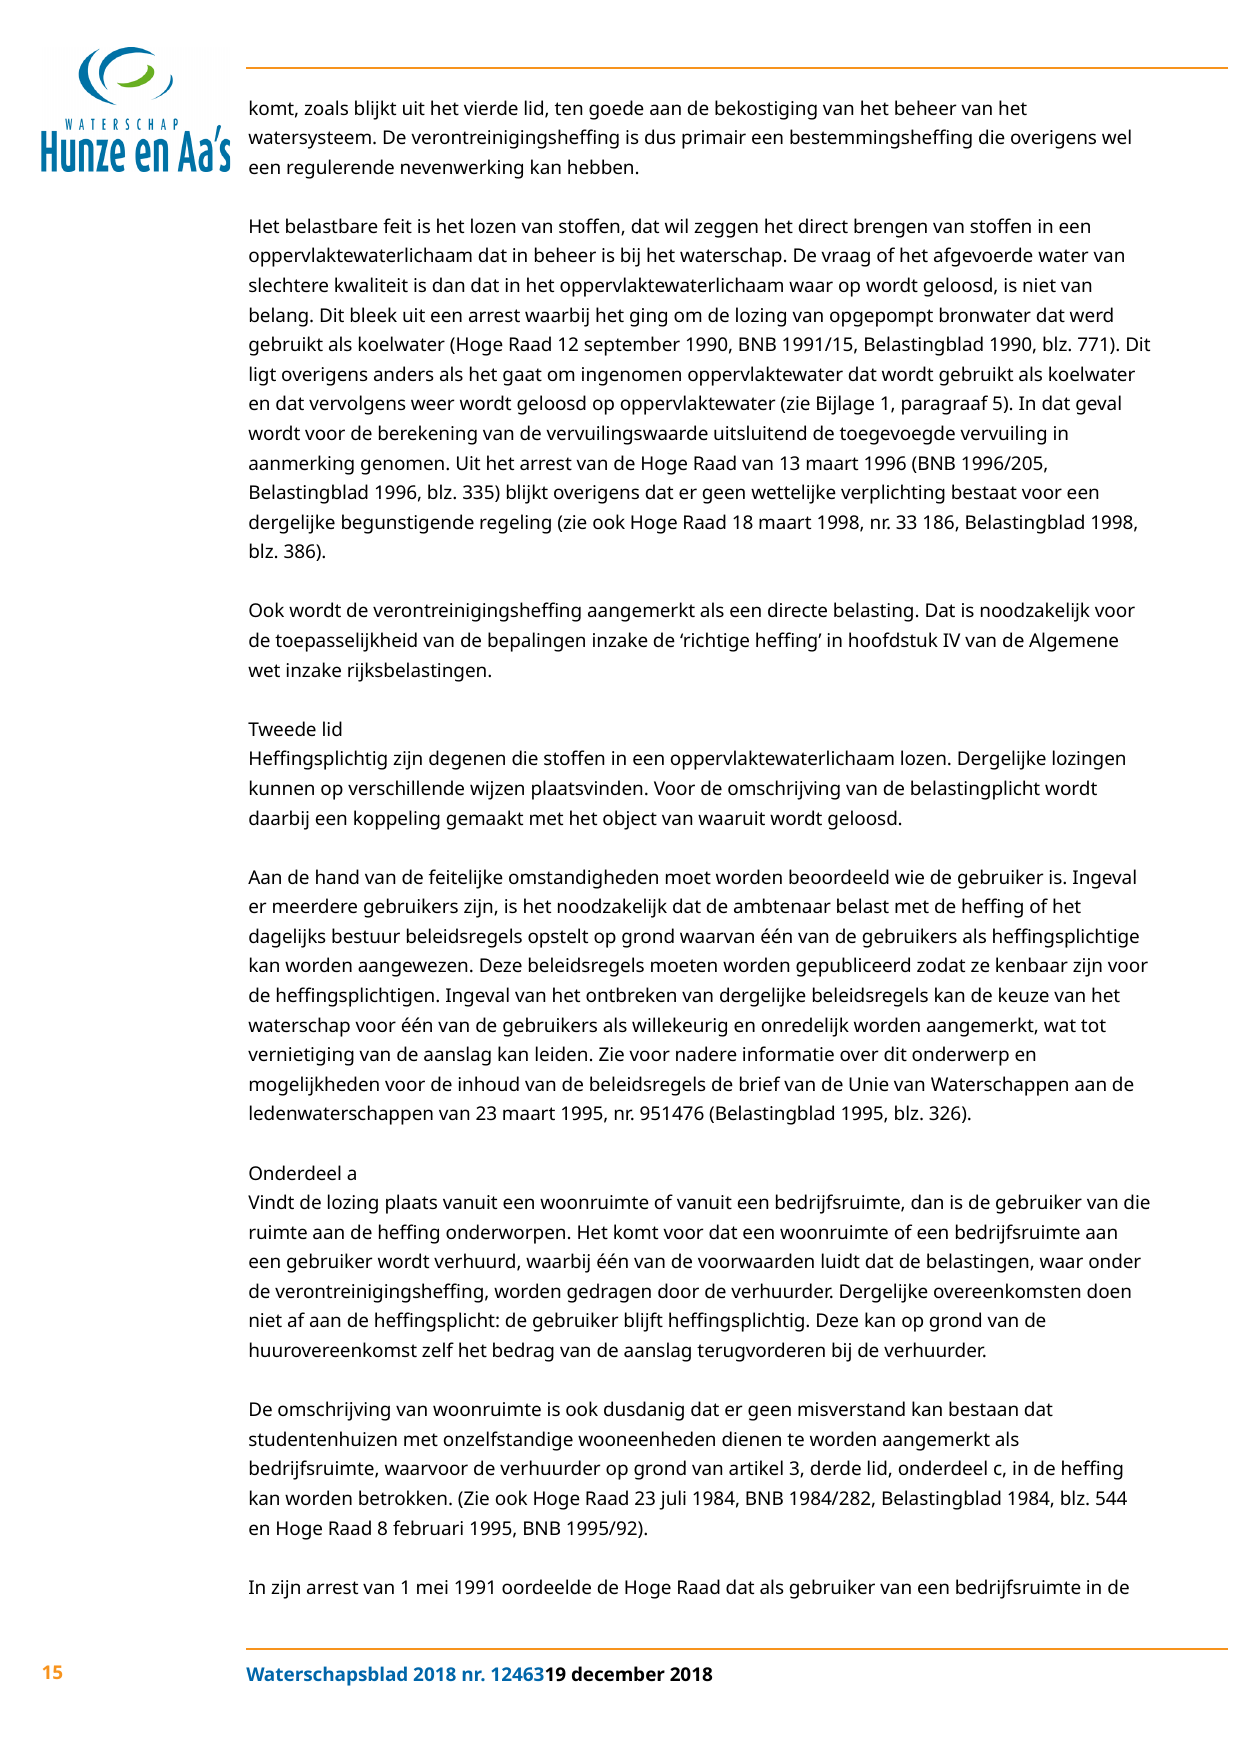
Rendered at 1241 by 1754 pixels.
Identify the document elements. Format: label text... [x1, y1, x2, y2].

text Vindt de lozing plaats vanuit een woonruimte of vanuit een bedrijfsruimte, dan is de gebruiker van die ruimte aan de heffing onderworpen. Het komt voor dat een woonruimte of een bedrijfsruimte aan een gebruiker wordt verhuurd, waarbij één van de voorwaarden luidt dat de belastingen, waar onder de verontreinigingsheffing, worden gedragen door de verhuurder. Dergelijke overeenkomsten doen niet af aan de heffingsplicht: de gebruiker blijft heffingsplichtig. Deze kan op grond van de huurovereenkomst zelf het bedrag van de aanslag terugvorderen bij de verhuurder. [248, 1189, 1152, 1363]
picture [183, 163, 191, 172]
text De omschrijving van woonruimte is ook dusdanig dat er geen misverstand kan bestaan dat studentenhuizen met onzelfstandige wooneenheden dienen te worden aangemerkt als bedrijfsruimte, waarvoor de verhuurder op grond van artikel 3, derde lid, onderdeel c, in de heffing kan worden betrokken. (Zie ook Hoge Raad 23 juli 1984, BNB 1984/282, Belastingblad 1984, blz. 544 en Hoge Raad 8 februari 1995, BNB 1995/92). [248, 1396, 1152, 1541]
text Ook wordt de verontreinigingsheffing aangemerkt als een directe belasting. Dat is noodzakelijk voor de toepasselijkheid van de bepalingen inzake de ‘richtige heffing’ in hoofdstuk IV van de Algemene wet inzake rijksbelastingen. [248, 598, 1152, 683]
text Tweede lid [248, 716, 1152, 742]
picture [47, 154, 51, 172]
text In zijn arrest van 1 mei 1991 oordeelde de Hoge Raad dat als gebruiker van een bedrijfsruimte in de [248, 1574, 1152, 1600]
text Onderdeel a [248, 1160, 1152, 1186]
text Het belastbare feit is het lozen van stoffen, dat wil zeggen het direct brengen van stoffen in een oppervlaktewaterlichaam dat in beheer is bij het waterschap. De vraag of het afgevoerde water van slechtere kwaliteit is dan dat in het oppervlaktewaterlichaam waar op wordt geloosd, is niet van belang. Dit bleek uit een arrest waarbij het ging om de lozing van opgepompt bronwater dat werd gebruikt als koelwater (Hoge Raad 12 september 1990, BNB 1991/15, Belastingblad 1990, blz. 771). Dit ligt overigens anders als het gaat om ingenomen oppervlaktewater dat wordt gebruikt als koelwater en dat vervolgens weer wordt geloosd op oppervlaktewater (zie Bijlage 1, paragraaf 5). In dat geval wordt voor de berekening van de vervuilingswaarde uitsluitend de toegevoegde vervuiling in aanmerking genomen. Uit het arrest van de Hoge Raad van 13 maart 1996 (BNB 1996/205, Belastingblad 1996, blz. 335) blijkt overigens dat er geen wettelijke verplichting bestaat voor een dergelijke begunstigende regeling (zie ook Hoge Raad 18 maart 1998, nr. 33 186, Belastingblad 1998, blz. 386). [248, 213, 1152, 564]
text Aan de hand van de feitelijke omstandigheden moet worden beoordeeld wie de gebruiker is. Ingeval er meerdere gebruikers zijn, is het noodzakelijk dat de ambtenaar belast met de heffing of het dagelijks bestuur beleidsregels opstelt op grond waarvan één van de gebruikers als heffingsplichtige kan worden aangewezen. Deze beleidsregels moeten worden gepubliceerd zodat ze kenbaar zijn voor de heffingsplichtigen. Ingeval van het ontbreken van dergelijke beleidsregels kan de keuze van het waterschap voor één van de gebruikers als willekeurig en onredelijk worden aangemerkt, wat tot vernietiging van de aanslag kan leiden. Zie voor nadere informatie over dit onderwerp en mogelijkheden voor de inhoud van de beleidsregels de brief van de Unie van Waterschappen aan de ledenwaterschappen van 23 maart 1995, nr. 951476 (Belastingblad 1995, blz. 326). [248, 864, 1152, 1126]
text komt, zoals blijkt uit het vierde lid, ten goede aan de bekostiging van het beheer van het watersysteem. De verontreinigingsheffing is dus primair een bestemmingsheffing die overigens wel een regulerende nevenwerking kan hebben. [248, 95, 1152, 180]
text Heffingsplichtig zijn degenen die stoffen in een oppervlaktewaterlichaam lozen. Dergelijke lozingen kunnen op verschillende wijzen plaatsvinden. Voor de omschrijving van de belastingplicht wordt daarbij een koppeling gemaakt met het object van waaruit wordt geloosd. [248, 746, 1152, 831]
picture [226, 145, 231, 156]
picture [41, 47, 231, 172]
